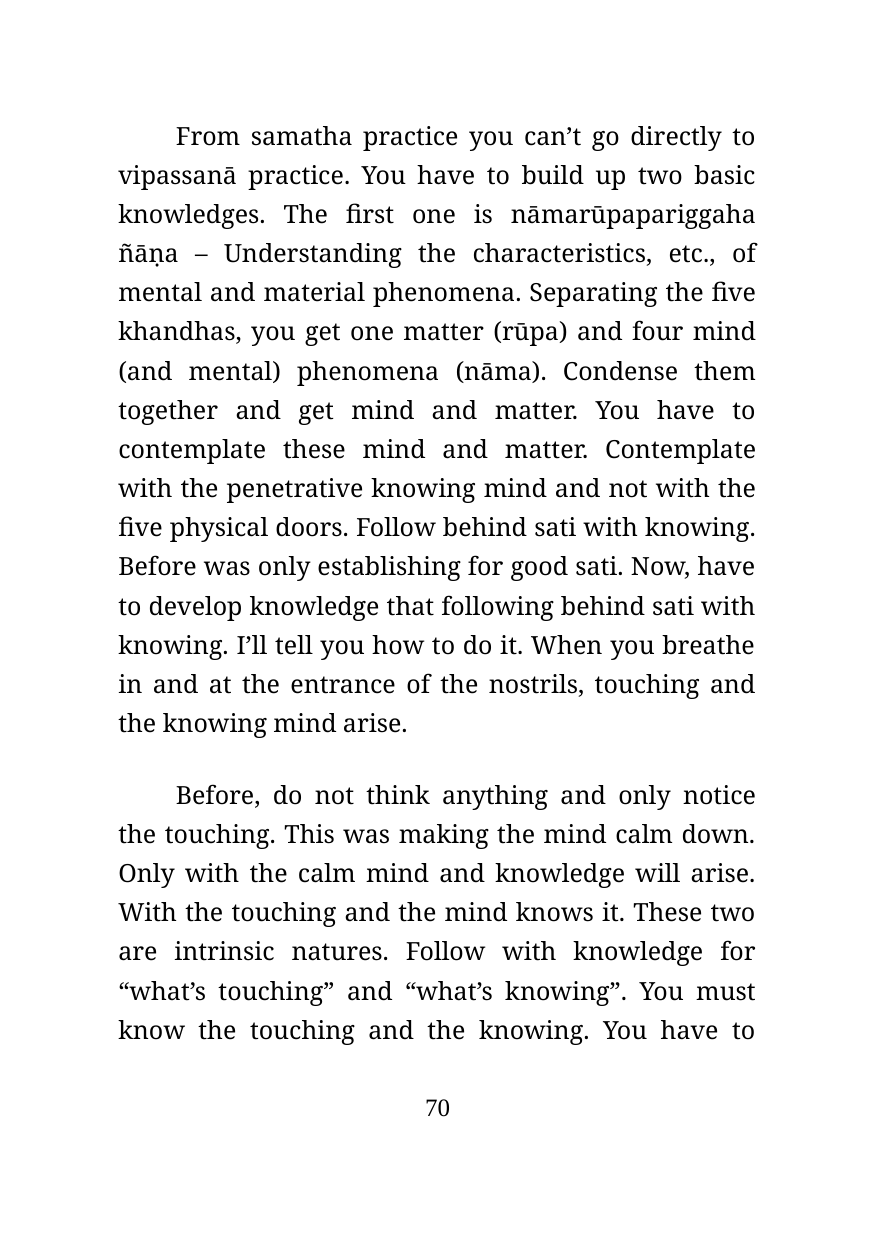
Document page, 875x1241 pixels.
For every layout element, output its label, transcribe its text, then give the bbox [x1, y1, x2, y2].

text From samatha practice you can’t go directly to vipassanā practice. You have to build up two basic knowledges. The first one is nāmarūpapariggaha ñāṇa – Understanding the characteristics, etc., of mental and material phenomena. Separating the five khandhas, you get one matter (rūpa) and four mind (and mental) phenomena (nāma). Condense them together and get mind and matter. You have to contemplate these mind and matter. Contemplate with the penetrative knowing mind and not with the five physical doors. Follow behind sati with knowing. Before was only establishing for good sati. Now, have to develop knowledge that following behind sati with knowing. I’ll tell you how to do it. When you breathe in and at the entrance of the nostrils, touching and the knowing mind arise. [118, 118, 756, 740]
text Before, do not think anything and only notice the touching. This was making the mind calm down. Only with the calm mind and knowledge will arise. With the touching and the mind knows it. These two are intrinsic natures. Follow with knowledge for “what’s touching” and “what’s knowing”. You must know the touching and the knowing. You have to [118, 777, 756, 1046]
